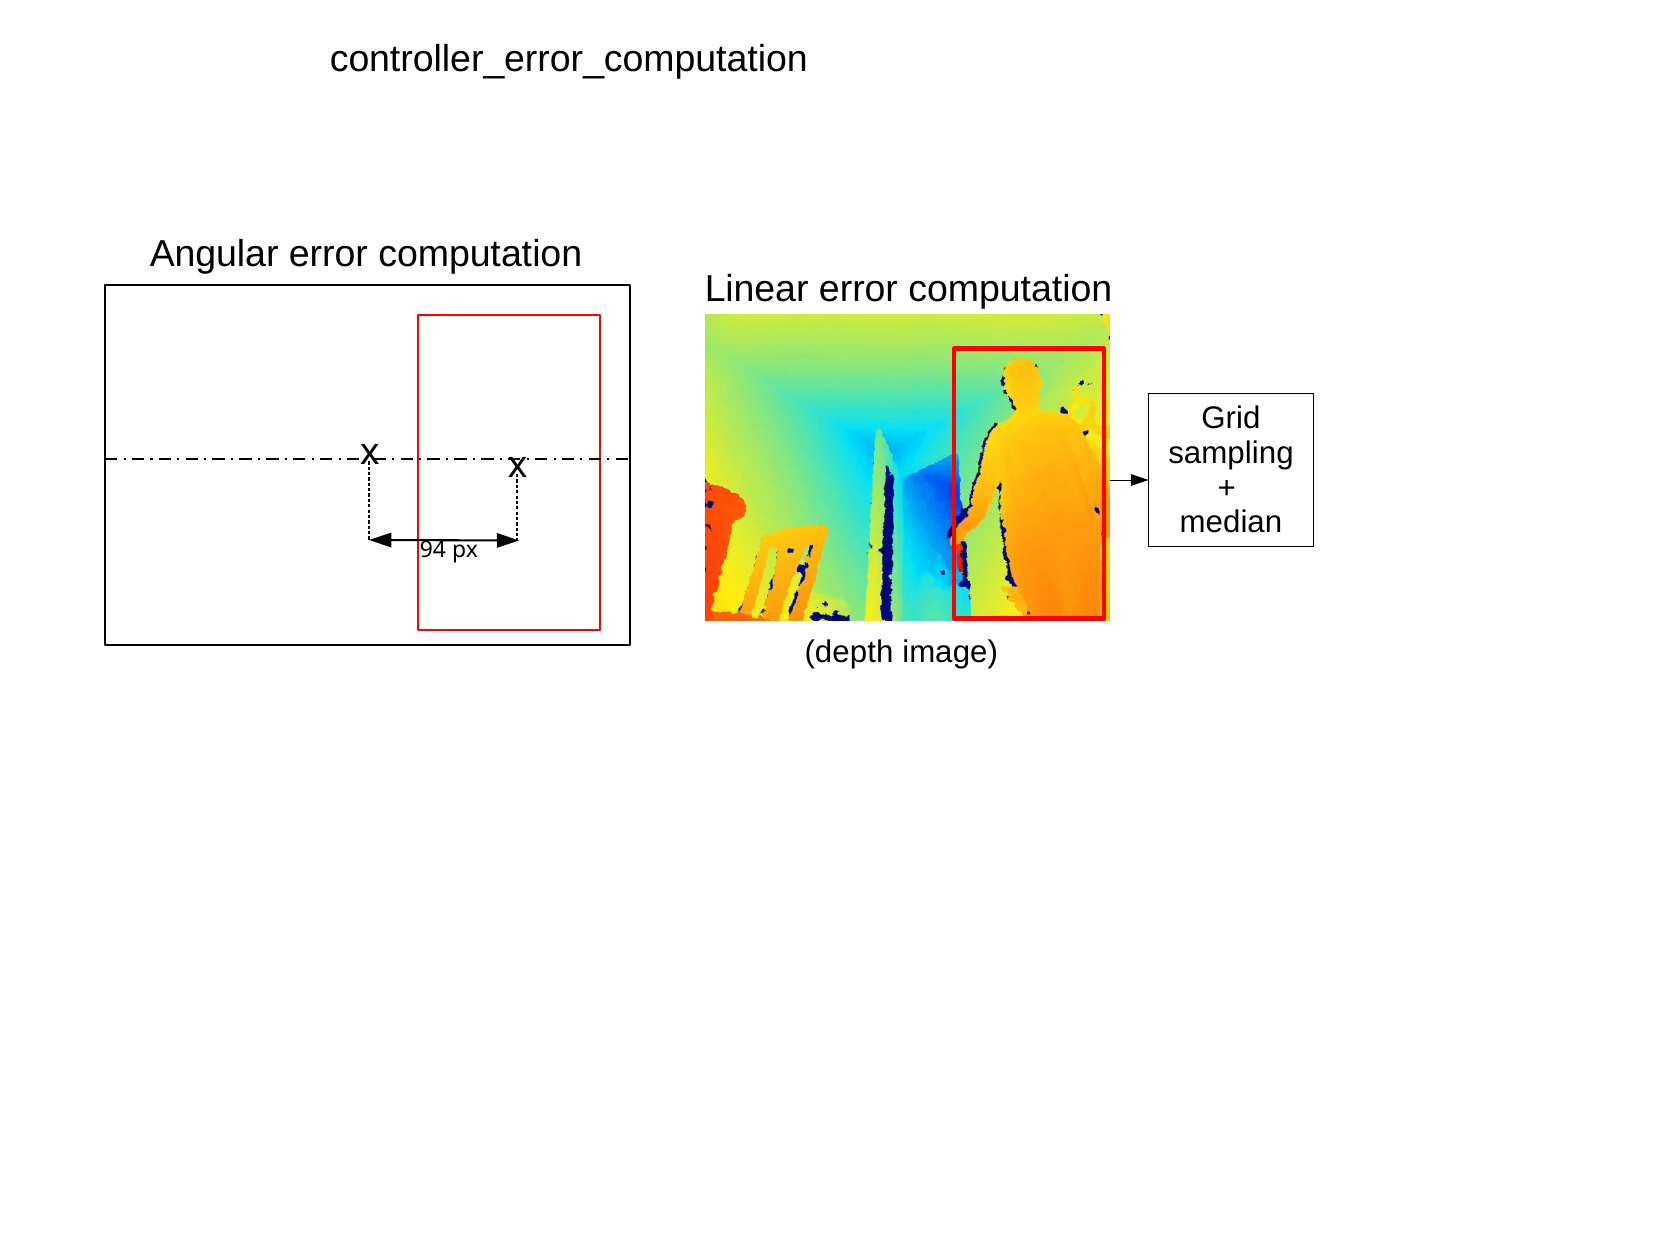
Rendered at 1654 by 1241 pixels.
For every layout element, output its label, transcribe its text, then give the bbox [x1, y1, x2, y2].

picture [1106, 360, 1110, 621]
text_box x [492, 430, 538, 500]
text_box controller_error_computation [315, 30, 856, 171]
text_box x [345, 416, 391, 487]
text_box Linear error computation [690, 260, 1156, 360]
picture [956, 360, 1102, 616]
text_box Grid sampling + median [1148, 393, 1314, 547]
text_box Angular error computation [135, 225, 601, 324]
text_box (depth image) [765, 626, 1039, 696]
picture [705, 360, 952, 621]
text_box 94 px [405, 525, 541, 625]
